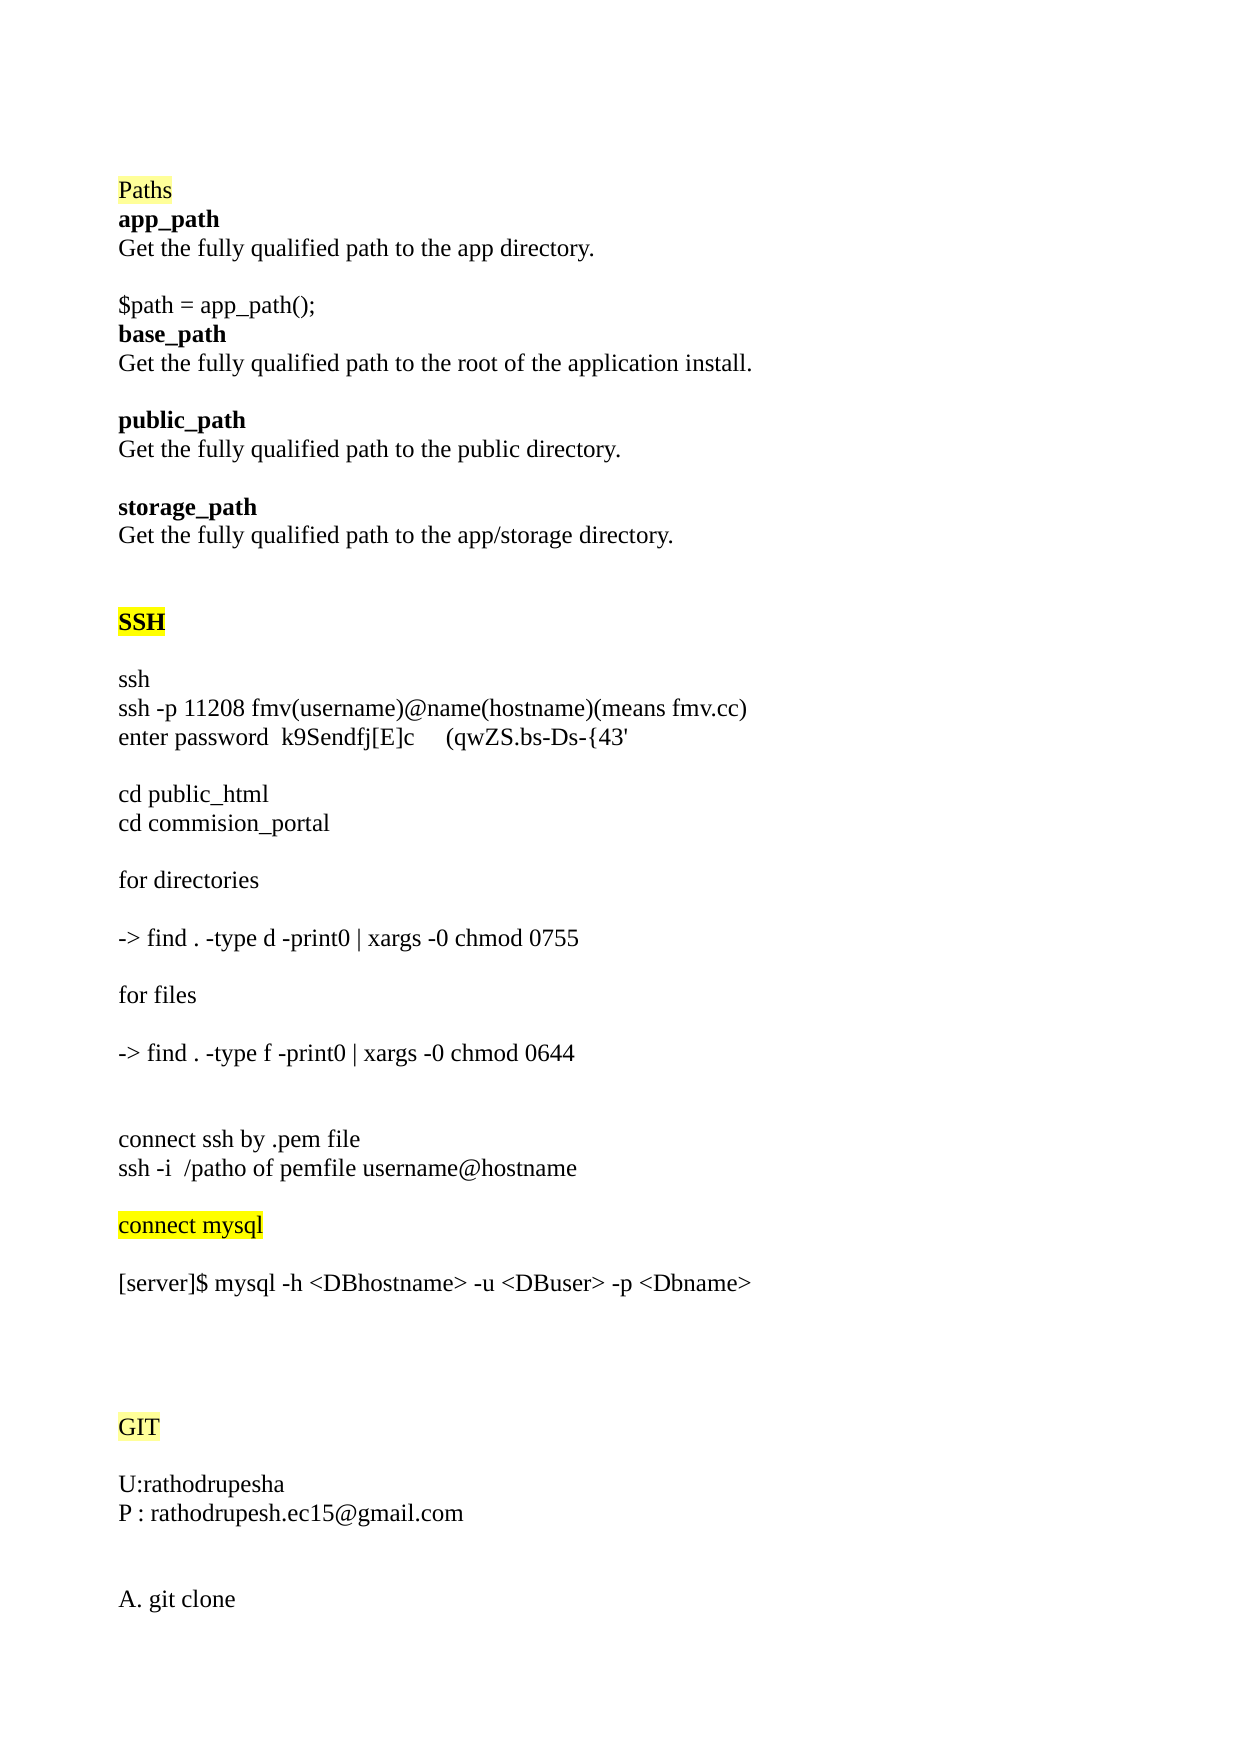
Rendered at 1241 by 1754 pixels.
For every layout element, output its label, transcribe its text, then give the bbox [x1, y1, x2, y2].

text [server]$ mysql -h <DBhostname> -u <DBuser> -p <Dbname> [118, 1268, 1122, 1297]
text for directories [118, 866, 1122, 894]
text Get the fully qualified path to the app/storage directory. [118, 521, 1122, 549]
text for files [118, 981, 1122, 1009]
text -> find . -type f -print0 | xargs -0 chmod 0644 [118, 1038, 1122, 1067]
text cd commision_portal [118, 808, 1122, 837]
text connect ssh by .pem file [118, 1124, 1122, 1153]
text -> find . -type d -print0 | xargs -0 chmod 0755 [118, 923, 1122, 952]
text P : rathodrupesh.ec15@gmail.com [118, 1498, 1122, 1527]
text storage_path [118, 492, 1122, 521]
text app_path [118, 204, 1122, 233]
text ssh [118, 664, 1122, 693]
text ssh -i /patho of pemfile username@hostname [118, 1153, 1122, 1182]
text Get the fully qualified path to the public directory. [118, 434, 1122, 463]
text Paths [118, 176, 1122, 204]
text connect mysql [118, 1211, 1122, 1239]
text cd public_html [118, 779, 1122, 808]
text GIT [118, 1412, 1122, 1441]
text $path = app_path(); [118, 291, 1122, 319]
text A. git clone [118, 1584, 1122, 1613]
text Get the fully qualified path to the root of the application install. [118, 348, 1122, 377]
text ssh -p 11208 fmv(username)@name(hostname)(means fmv.cc) [118, 693, 1122, 722]
text public_path [118, 406, 1122, 434]
text Get the fully qualified path to the app directory. [118, 233, 1122, 262]
text enter password k9Sendfj[E]c (qwZS.bs-Ds-{43' [118, 722, 1122, 751]
text U:rathodrupesha [118, 1469, 1122, 1498]
text base_path [118, 319, 1122, 348]
text SSH [118, 607, 1122, 636]
